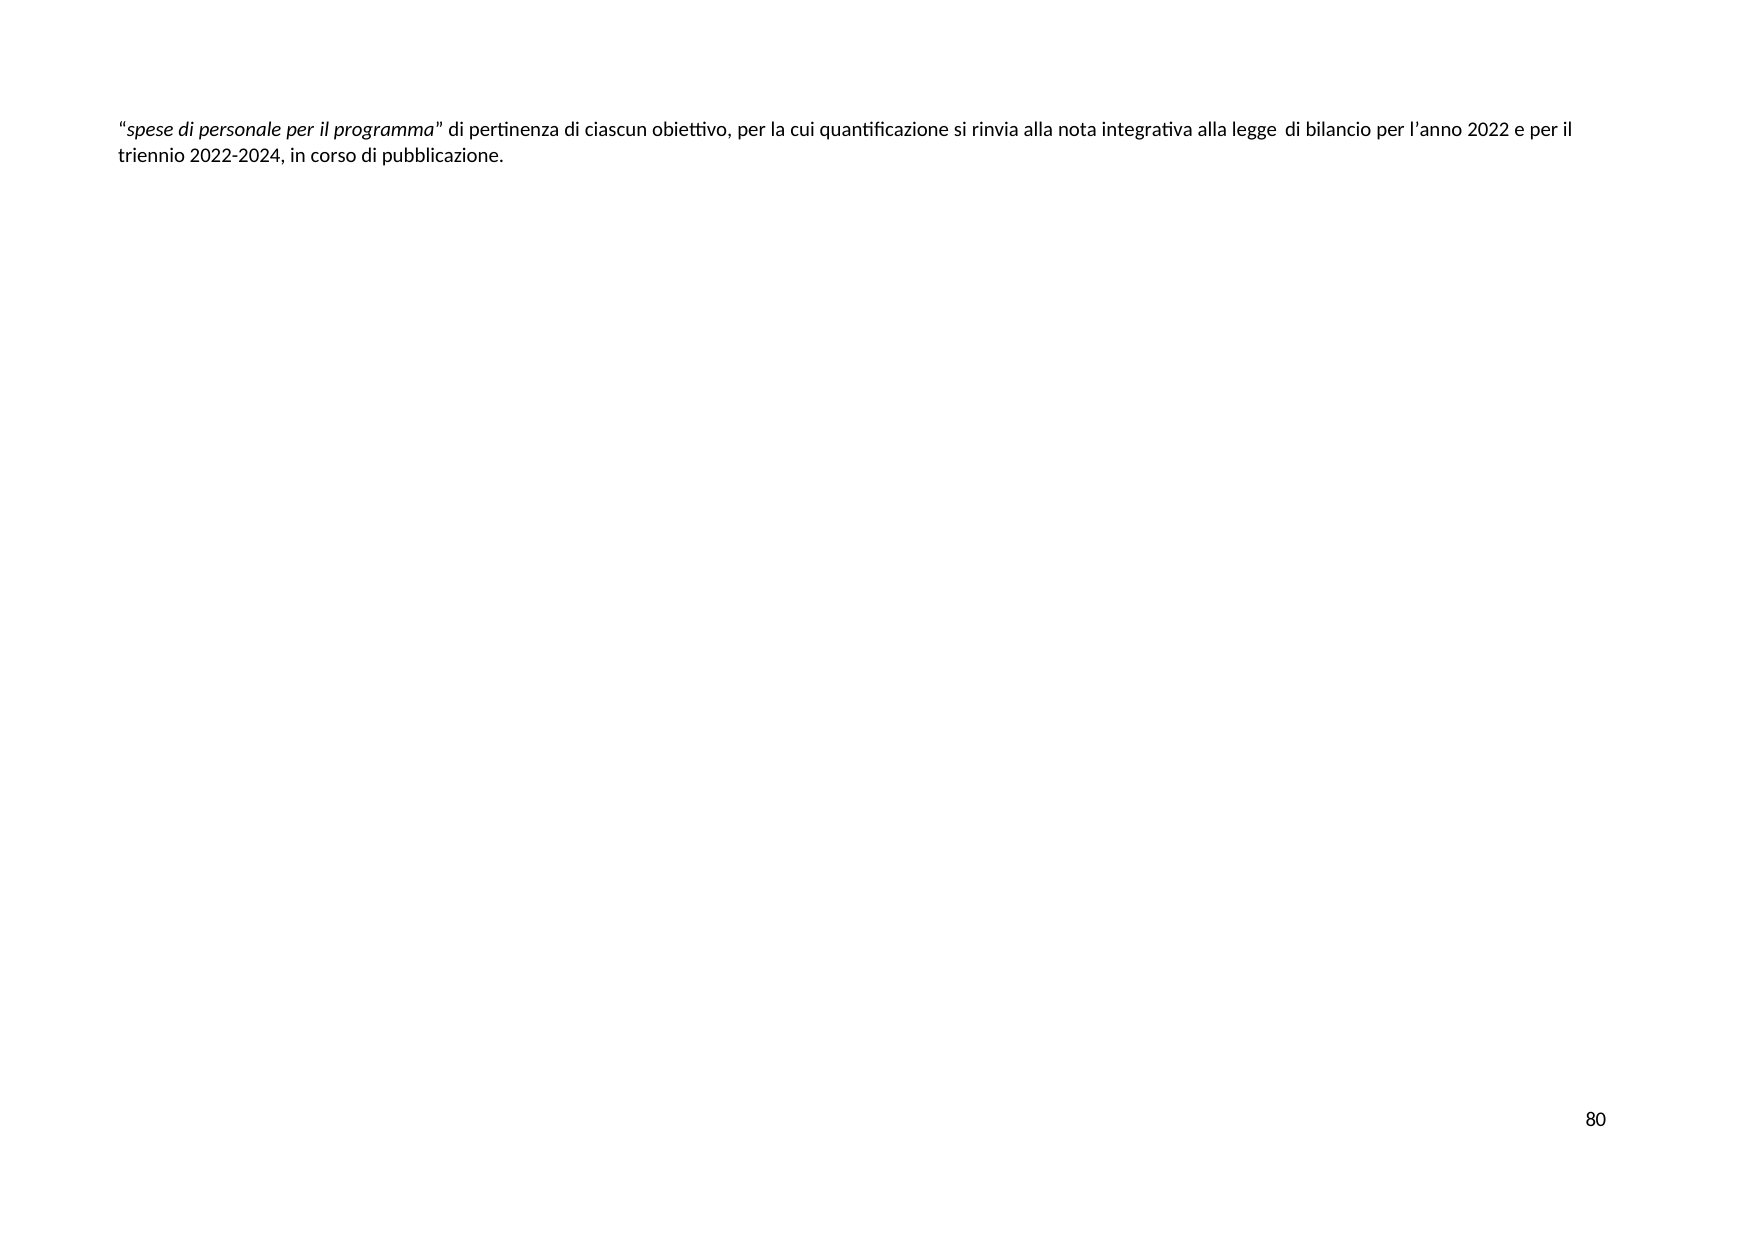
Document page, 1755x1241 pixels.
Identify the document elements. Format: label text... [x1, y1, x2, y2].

text “spese di personale per il programma” di pertinenza di ciascun obiettivo, per la cui quantificazione si rinvia alla nota integrativa alla legge di bilancio per l’anno 2022 e per il triennio 2022-2024, in corso di pubblicazione. [118, 117, 1574, 167]
